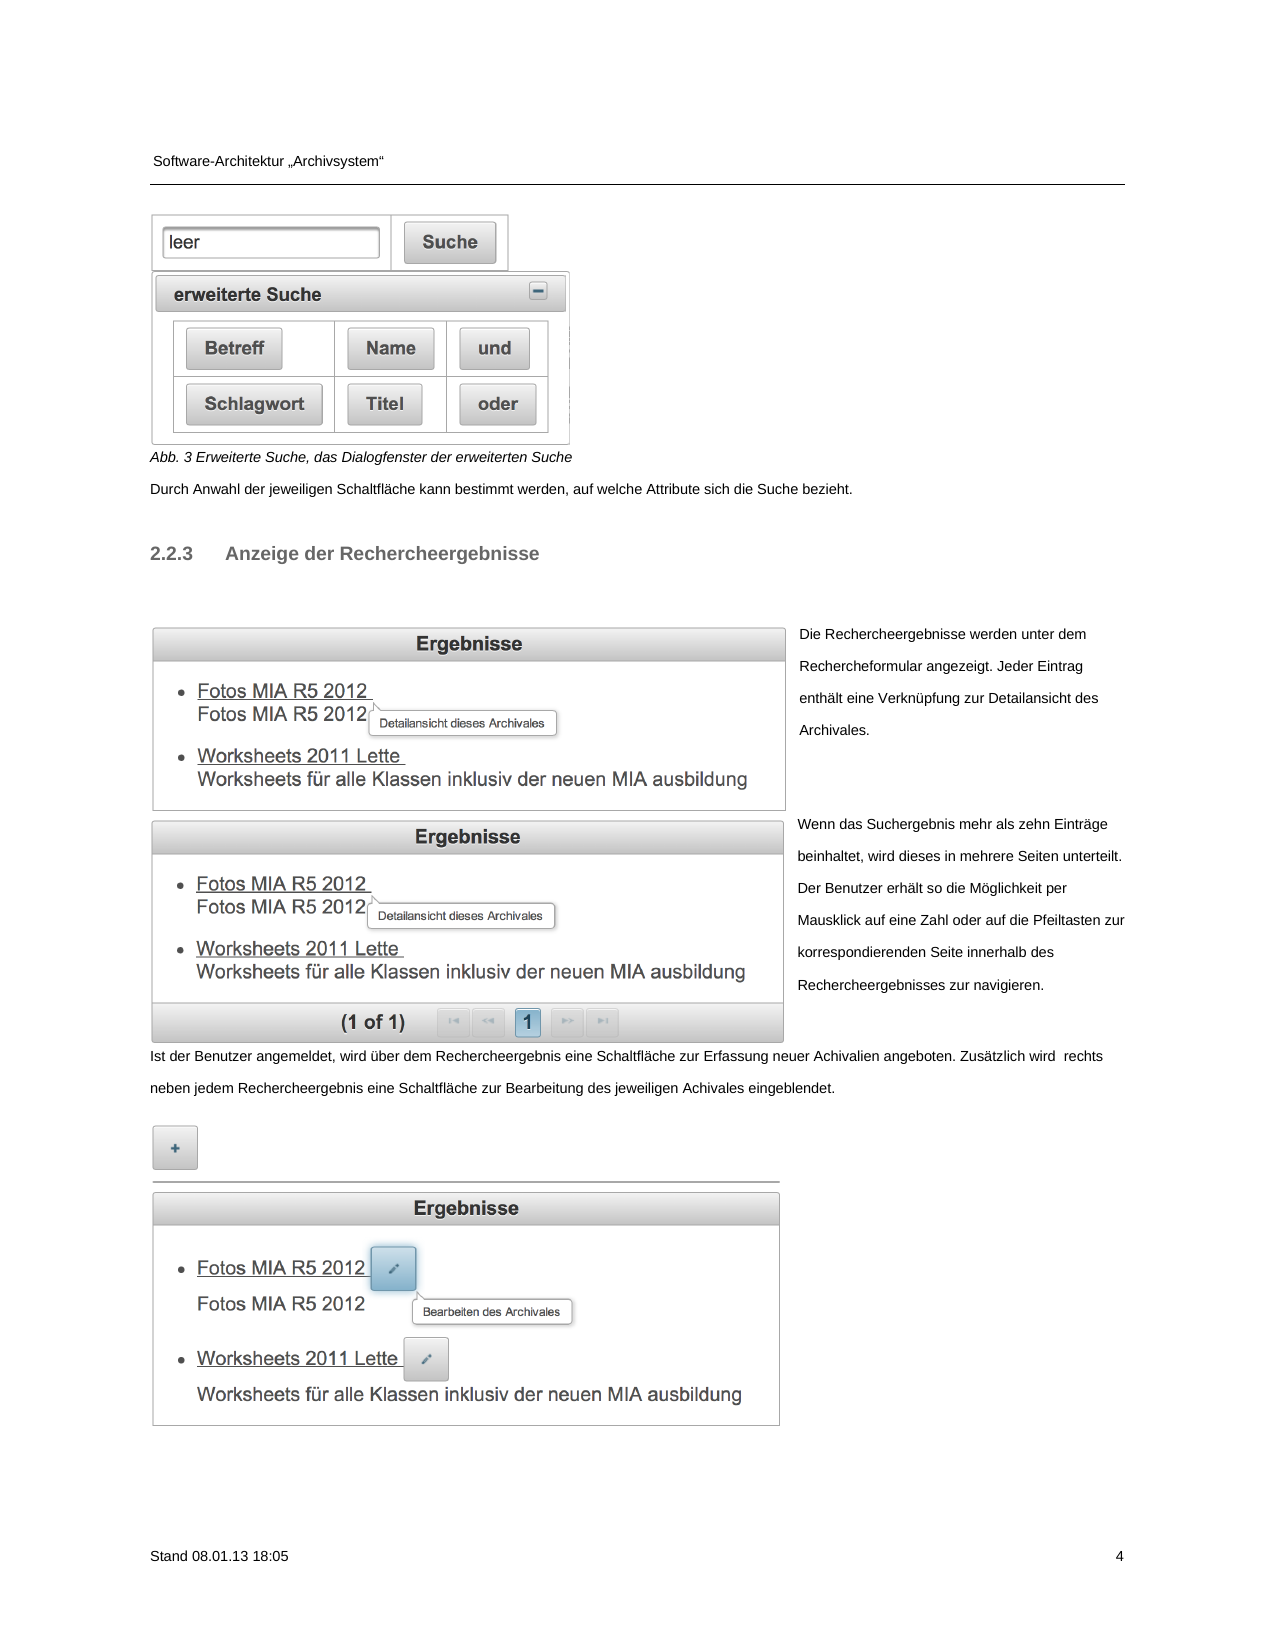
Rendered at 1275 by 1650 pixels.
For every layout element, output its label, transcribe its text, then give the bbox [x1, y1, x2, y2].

picture [151, 626, 788, 813]
text Ist der Benutzer angemeldet, wird über dem Rechercheergebnis eine Schaltfläche zur Erfassung neuer Achivalien angeboten. Zusätzlich wird rechts neben jedem Rechercheergebnis eine Schaltfläche zur Bearbeitung des jeweiligen Achivales eingeblendet. [150, 1049, 1125, 1109]
text Wenn das Suchergebnis mehr als zehn Einträge beinhaltet, wird dieses in mehrere Seiten unterteilt. Der Benutzer erhält so die Möglichkeit per Mausklick auf eine Zahl oder auf die Pfeiltasten zur korrespondierenden Seite innerhalb des Rechercheergebnisses zur navigieren. [150, 816, 1125, 1044]
subtitle Anzeige der Rechercheergebnisse [150, 543, 1125, 580]
text Abb. 3 Erweiterte Suche, das Dialogfenster der erweiterten Suche [150, 446, 1125, 477]
picture [150, 819, 786, 1045]
picture [150, 213, 572, 446]
text Durch Anwahl der jeweiligen Schaltfläche kann bestimmt werden, auf welche Attribute sich die Suche bezieht. [150, 482, 1125, 509]
picture [150, 1123, 782, 1428]
text Die Rechercheergebnisse werden unter dem Rechercheformular angezeigt. Jeder Eintrag enthält eine Verknüpfung zur Detailansicht des Archivales. [788, 626, 1125, 812]
